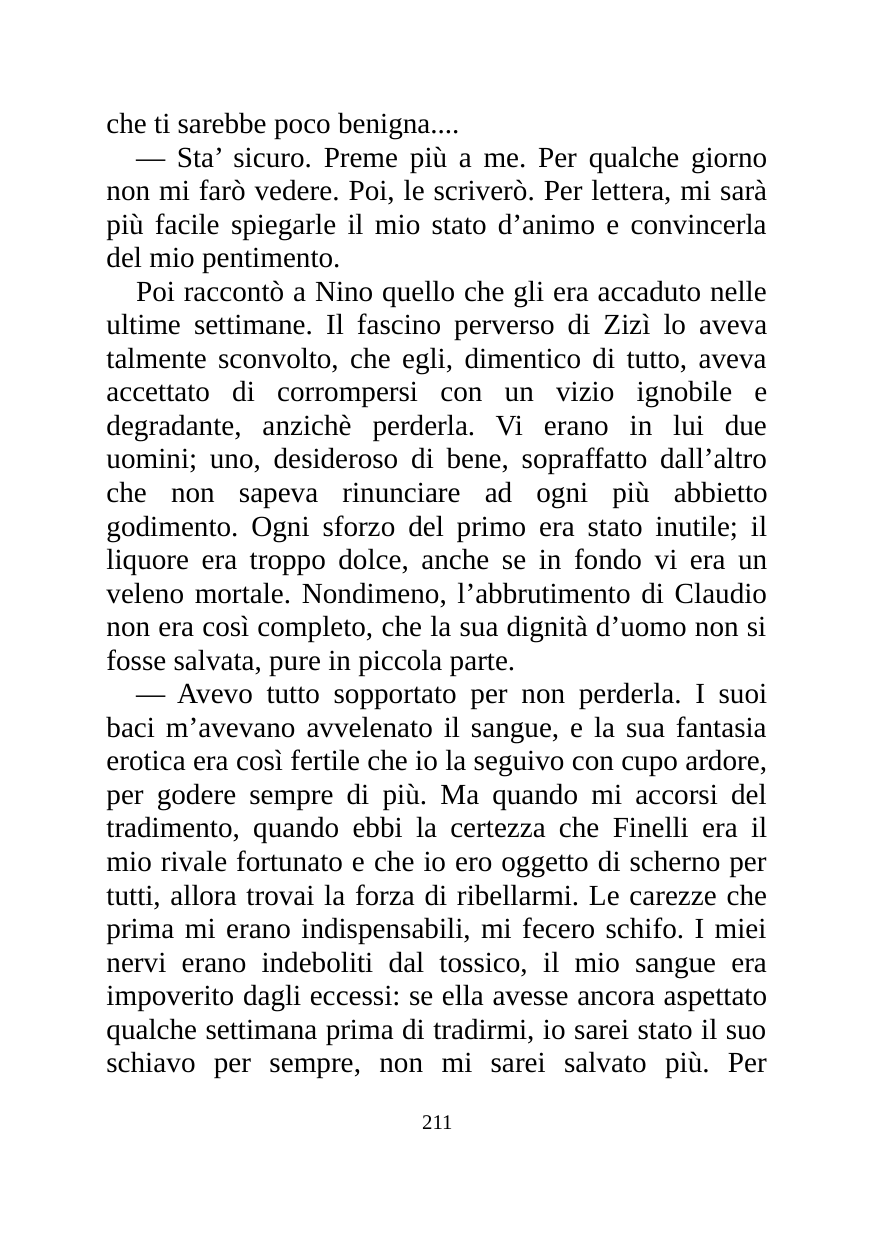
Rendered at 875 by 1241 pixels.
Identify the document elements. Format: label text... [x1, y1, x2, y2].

text Poi raccontò a Nino quello che gli era accaduto nelle ultime settimane. Il fascino perverso di Zizì lo aveva talmente sconvolto, che egli, dimentico di tutto, aveva accettato di corrompersi con un vizio ignobile e degradante, anzichè perderla. Vi erano in lui due uomini; uno, desideroso di bene, sopraffatto dall’altro che non sapeva rinunciare ad ogni più abbietto godimento. Ogni sforzo del primo era stato inutile; il liquore era troppo dolce, anche se in fondo vi era un veleno mortale. Nondimeno, l’abbrutimento di Claudio non era così completo, che la sua dignità d’uomo non si fosse salvata, pure in piccola parte. [106, 274, 768, 676]
text — Avevo tutto sopportato per non perderla. I suoi baci m’avevano avvelenato il sangue, e la sua fantasia erotica era così fertile che io la seguivo con cupo ardore, per godere sempre di più. Ma quando mi accorsi del tradimento, quando ebbi la certezza che Finelli era il mio rivale fortunato e che io ero oggetto di scherno per tutti, allora trovai la forza di ribellarmi. Le carezze che prima mi erano indispensabili, mi fecero schifo. I miei nervi erano indeboliti dal tossico, il mio sangue era impoverito dagli eccessi: se ella avesse ancora aspettato qualche settimana prima di tradirmi, io sarei stato il suo schiavo per sempre, non mi sarei salvato più. Per [106, 676, 768, 1079]
text — Sta’ sicuro. Preme più a me. Per qualche giorno non mi farò vedere. Poi, le scriverò. Per lettera, mi sarà più facile spiegarle il mio stato d’animo e convincerla del mio pentimento. [106, 140, 768, 274]
text che ti sarebbe poco benigna.... [106, 106, 768, 140]
